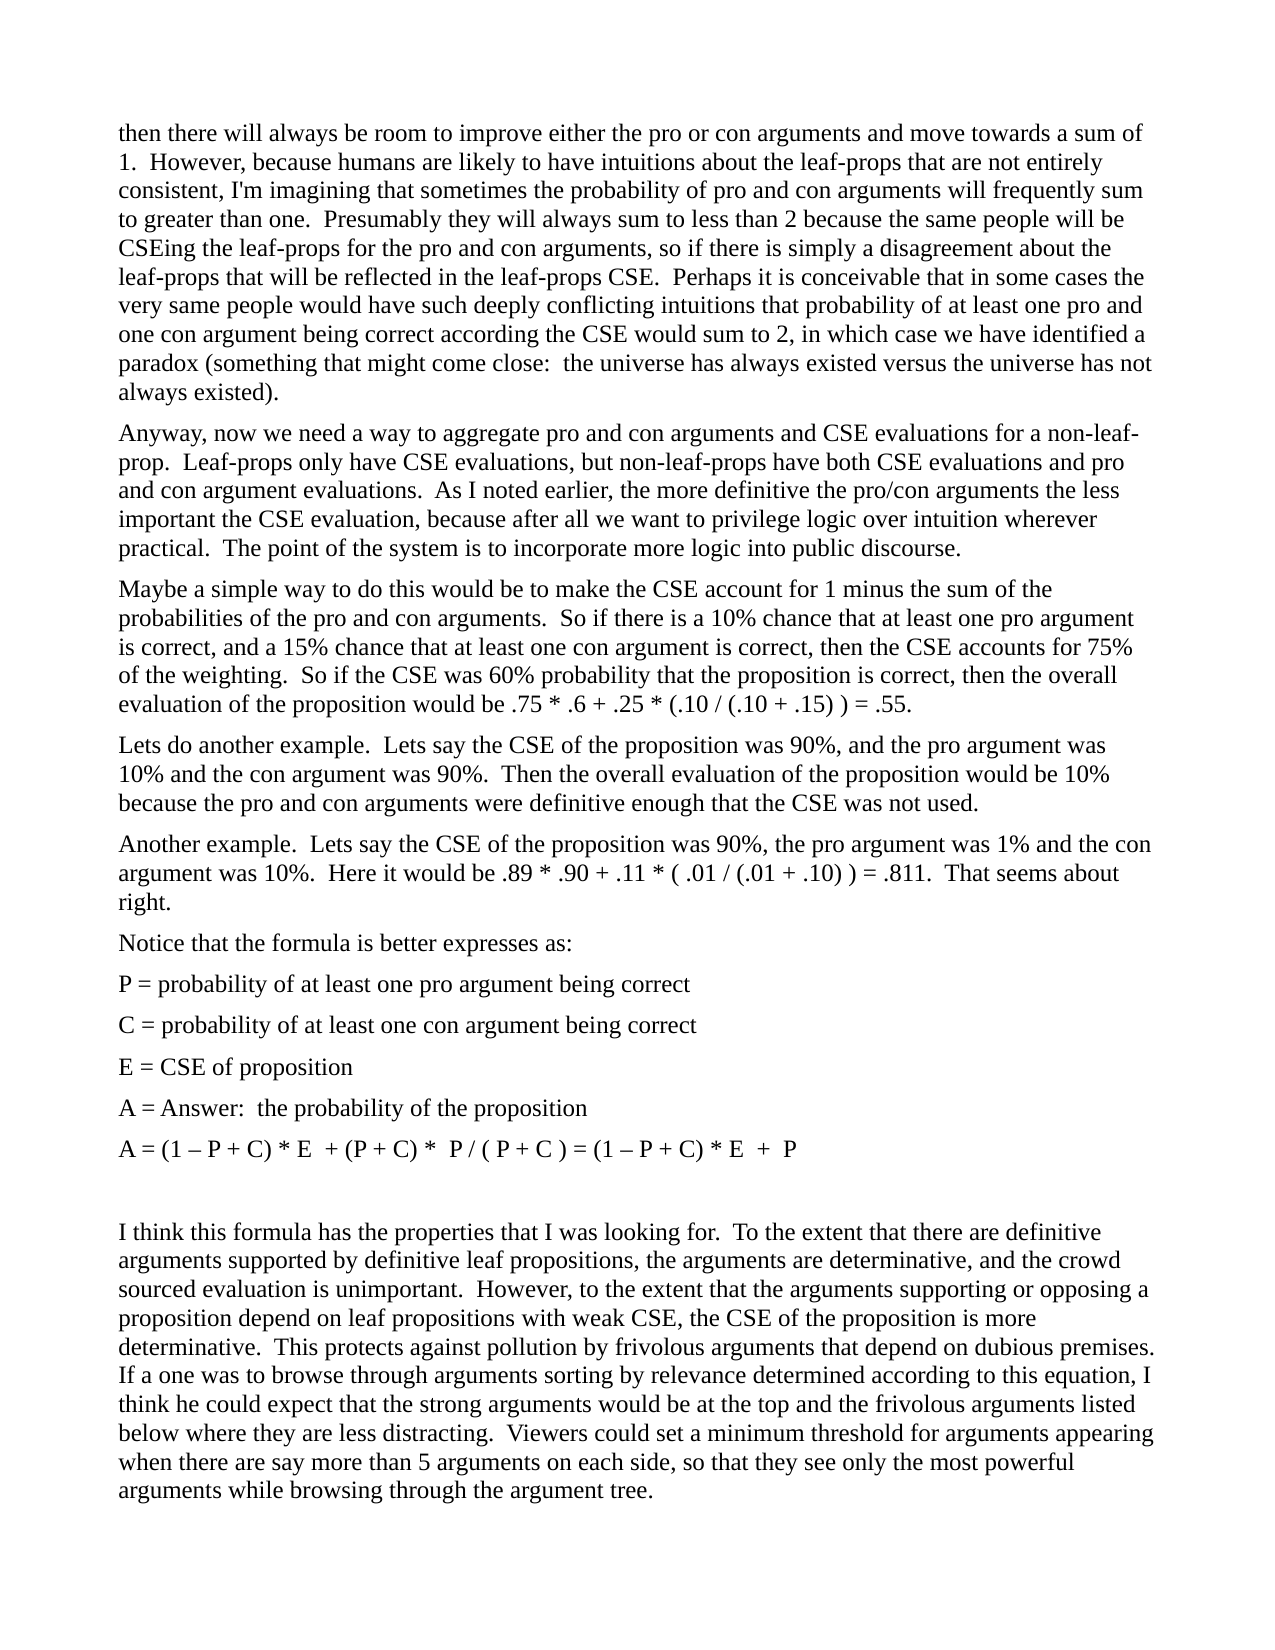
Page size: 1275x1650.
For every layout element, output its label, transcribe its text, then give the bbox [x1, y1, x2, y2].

text C = probability of at least one con argument being correct [118, 1011, 1157, 1039]
text P = probability of at least one pro argument being correct [118, 969, 1157, 998]
text I think this formula has the properties that I was looking for. To the extent that there are definitive arguments supported by definitive leaf propositions, the arguments are determinative, and the crowd sourced evaluation is unimportant. However, to the extent that the arguments supporting or opposing a proposition depend on leaf propositions with weak CSE, the CSE of the proposition is more determinative. This protects against pollution by frivolous arguments that depend on dubious premises. If a one was to browse through arguments sorting by relevance determined according to this equation, I think he could expect that the strong arguments would be at the top and the frivolous arguments listed below where they are less distracting. Viewers could set a minimum threshold for arguments appearing when there are say more than 5 arguments on each side, so that they see only the most powerful arguments while browsing through the argument tree. [118, 1217, 1157, 1504]
text Maybe a simple way to do this would be to make the CSE account for 1 minus the sum of the probabilities of the pro and con arguments. So if there is a 10% chance that at least one pro argument is correct, and a 15% chance that at least one con argument is correct, then the CSE accounts for 75% of the weighting. So if the CSE was 60% probability that the proposition is correct, then the overall evaluation of the proposition would be .75 * .6 + .25 * (.10 / (.10 + .15) ) = .55. [118, 574, 1157, 718]
text Another example. Lets say the CSE of the proposition was 90%, the pro argument was 1% and the con argument was 10%. Here it would be .89 * .90 + .11 * ( .01 / (.01 + .10) ) = .811. That seems about right. [118, 829, 1157, 916]
text Lets do another example. Lets say the CSE of the proposition was 90%, and the pro argument was 10% and the con argument was 90%. Then the overall evaluation of the proposition would be 10% because the pro and con arguments were definitive enough that the CSE was not used. [118, 731, 1157, 817]
text E = CSE of proposition [118, 1052, 1157, 1081]
text Anyway, now we need a way to aggregate pro and con arguments and CSE evaluations for a non-leaf-prop. Leaf-props only have CSE evaluations, but non-leaf-props have both CSE evaluations and pro and con argument evaluations. As I noted earlier, the more definitive the pro/con arguments the less important the CSE evaluation, because after all we want to privilege logic over intuition wherever practical. The point of the system is to incorporate more logic into public discourse. [118, 418, 1157, 562]
text A = (1 – P + C) * E + (P + C) * P / ( P + C ) = (1 – P + C) * E + P [118, 1134, 1157, 1163]
text then there will always be room to improve either the pro or con arguments and move towards a sum of 1. However, because humans are likely to have intuitions about the leaf-props that are not entirely consistent, I'm imagining that sometimes the probability of pro and con arguments will frequently sum to greater than one. Presumably they will always sum to less than 2 because the same people will be CSEing the leaf-props for the pro and con arguments, so if there is simply a disagreement about the leaf-props that will be reflected in the leaf-props CSE. Perhaps it is conceivable that in some cases the very same people would have such deeply conflicting intuitions that probability of at least one pro and one con argument being correct according the CSE would sum to 2, in which case we have identified a paradox (something that might come close: the universe has always existed versus the universe has not always existed). [118, 118, 1157, 406]
text Notice that the formula is better expresses as: [118, 928, 1157, 957]
text A = Answer: the probability of the proposition [118, 1093, 1157, 1122]
